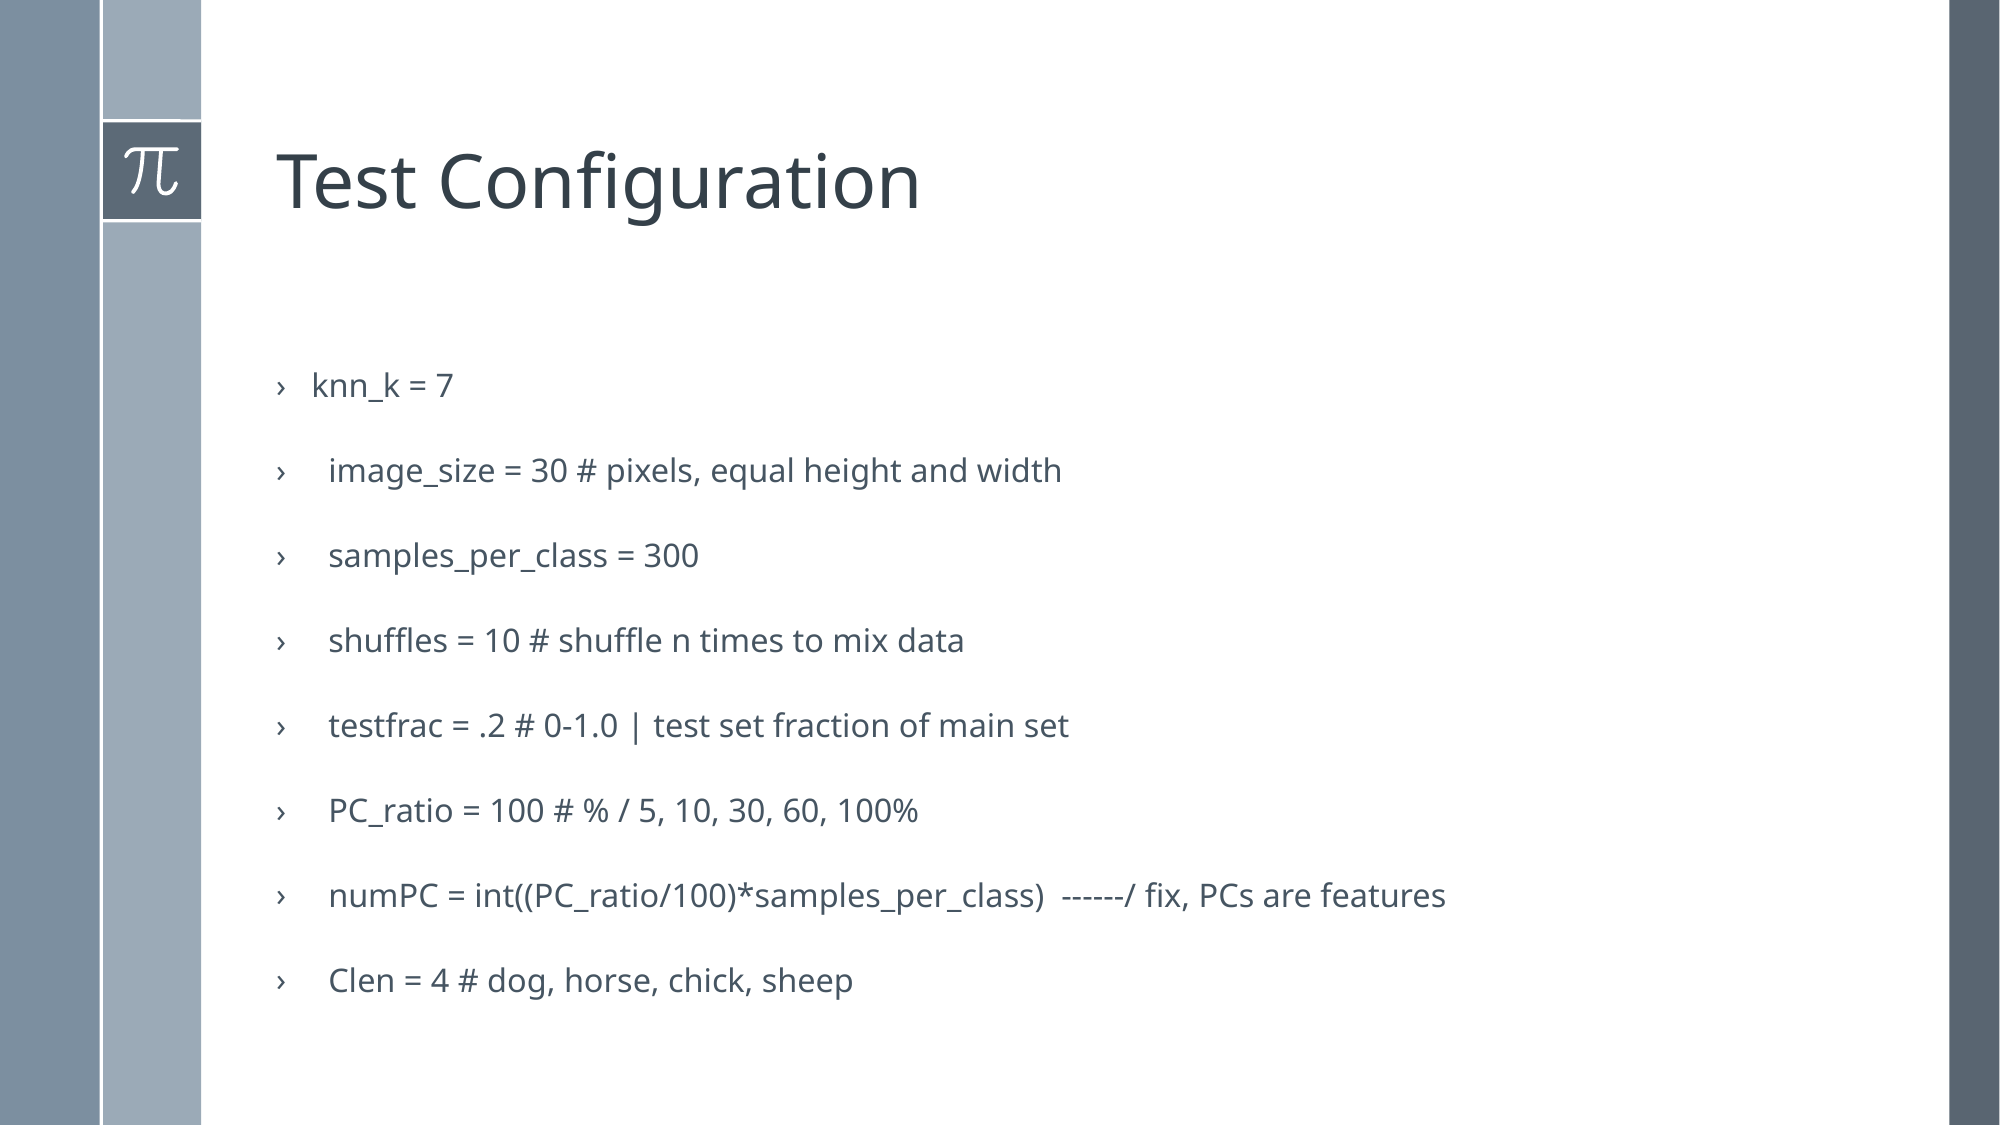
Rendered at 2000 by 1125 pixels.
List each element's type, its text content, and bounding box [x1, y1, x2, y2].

text_box Test Configuration [261, 29, 1867, 233]
text_box knn_k = 7 image_size = 30 # pixels, equal height and width samples_per_class = 300 shuffles = 10 # shuffle n times to mix data testfrac = .2 # 0-1.0 | test set fraction of main set PC_ratio = 100 # % / 5, 10, 30, 60, 100% numPC = int((PC_ratio/100)*samples_per_class) ------/ fix, PCs are features Clen = 4 # dog, horse, chick, sheep [261, 262, 1845, 1013]
